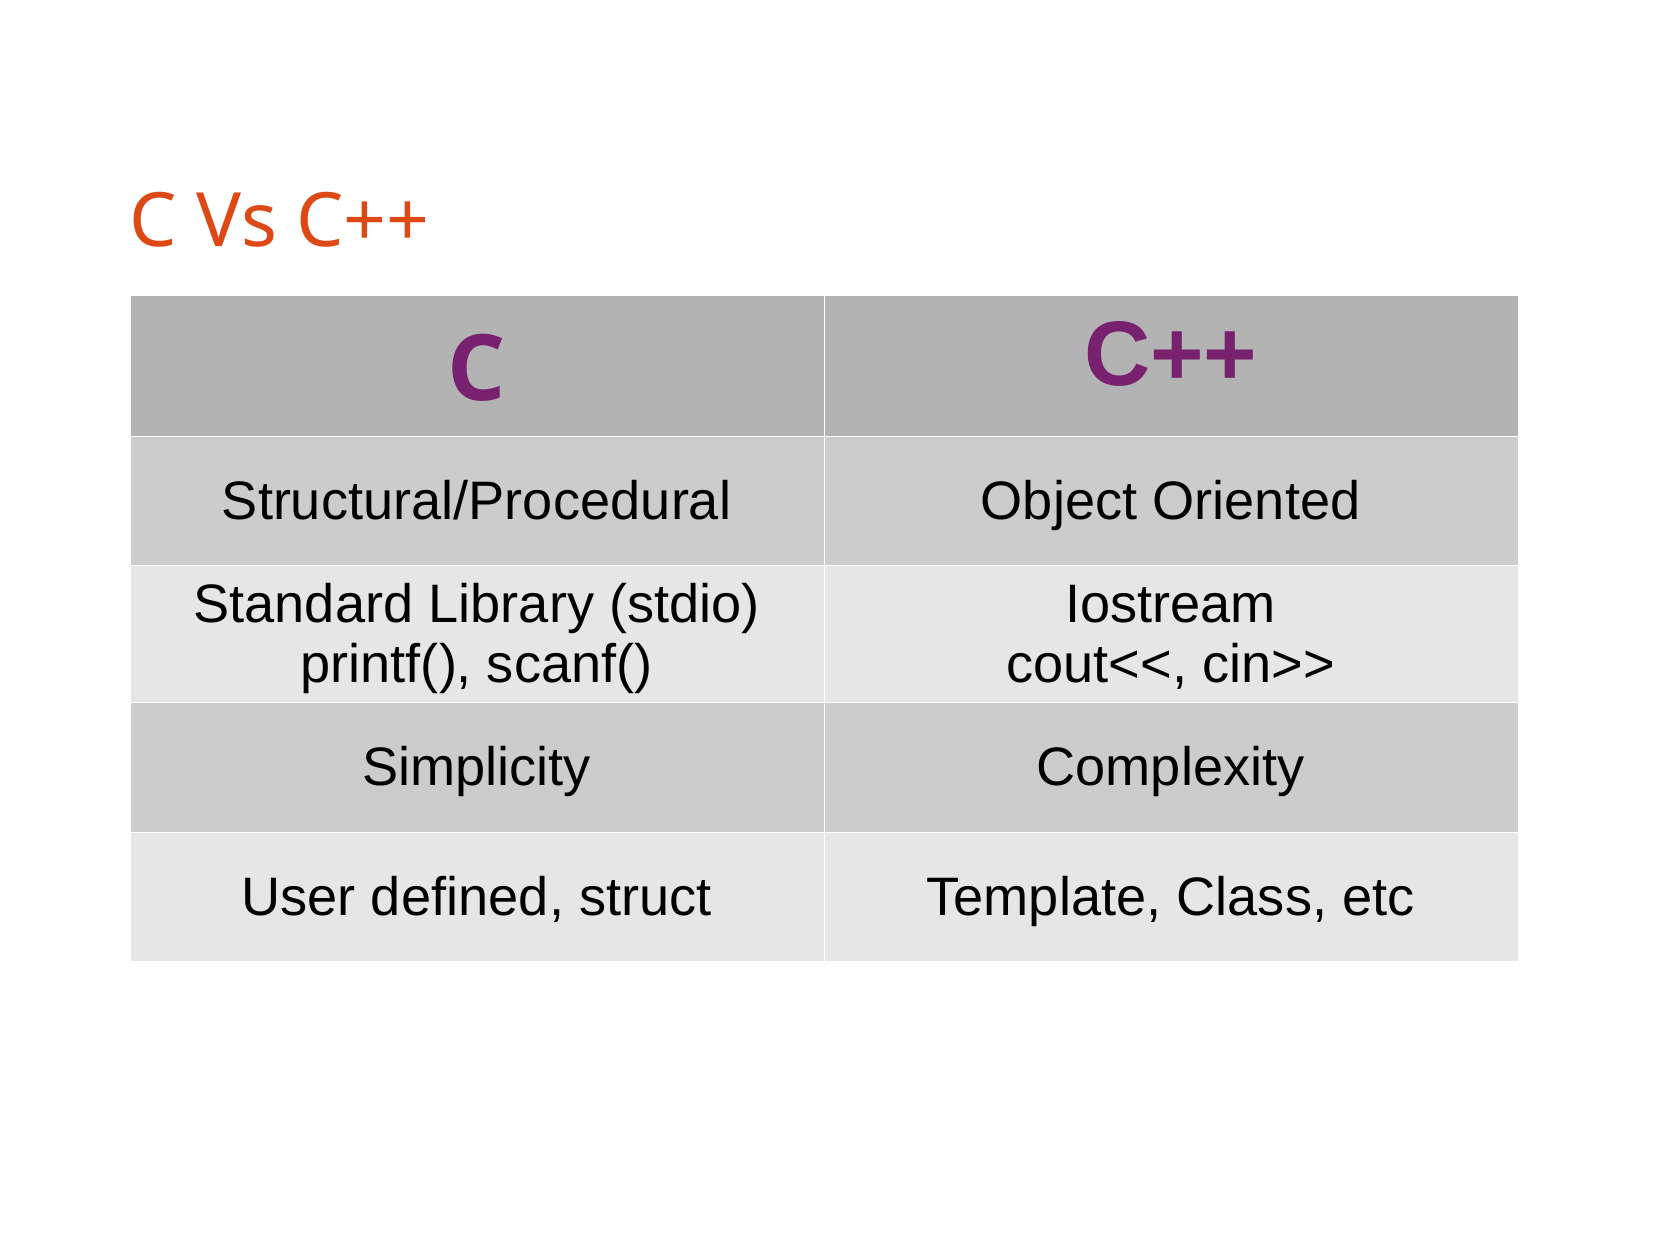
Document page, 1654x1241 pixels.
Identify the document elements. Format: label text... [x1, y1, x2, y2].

table_cell User defined, struct [131, 833, 824, 961]
table_cell Complexity [825, 703, 1518, 832]
table_cell Iostream cout<<, cin>> [825, 566, 1518, 702]
table_cell Simplicity [131, 703, 824, 832]
table_header C++ [825, 296, 1518, 436]
table_cell Structural/Procedural [131, 437, 824, 565]
table_cell Template, Class, etc [825, 833, 1518, 961]
table_cell Object Oriented [825, 437, 1518, 565]
table_header C [131, 296, 824, 436]
table_cell Standard Library (stdio) printf(), scanf() [131, 566, 824, 702]
title C Vs C++ [129, 153, 1518, 281]
